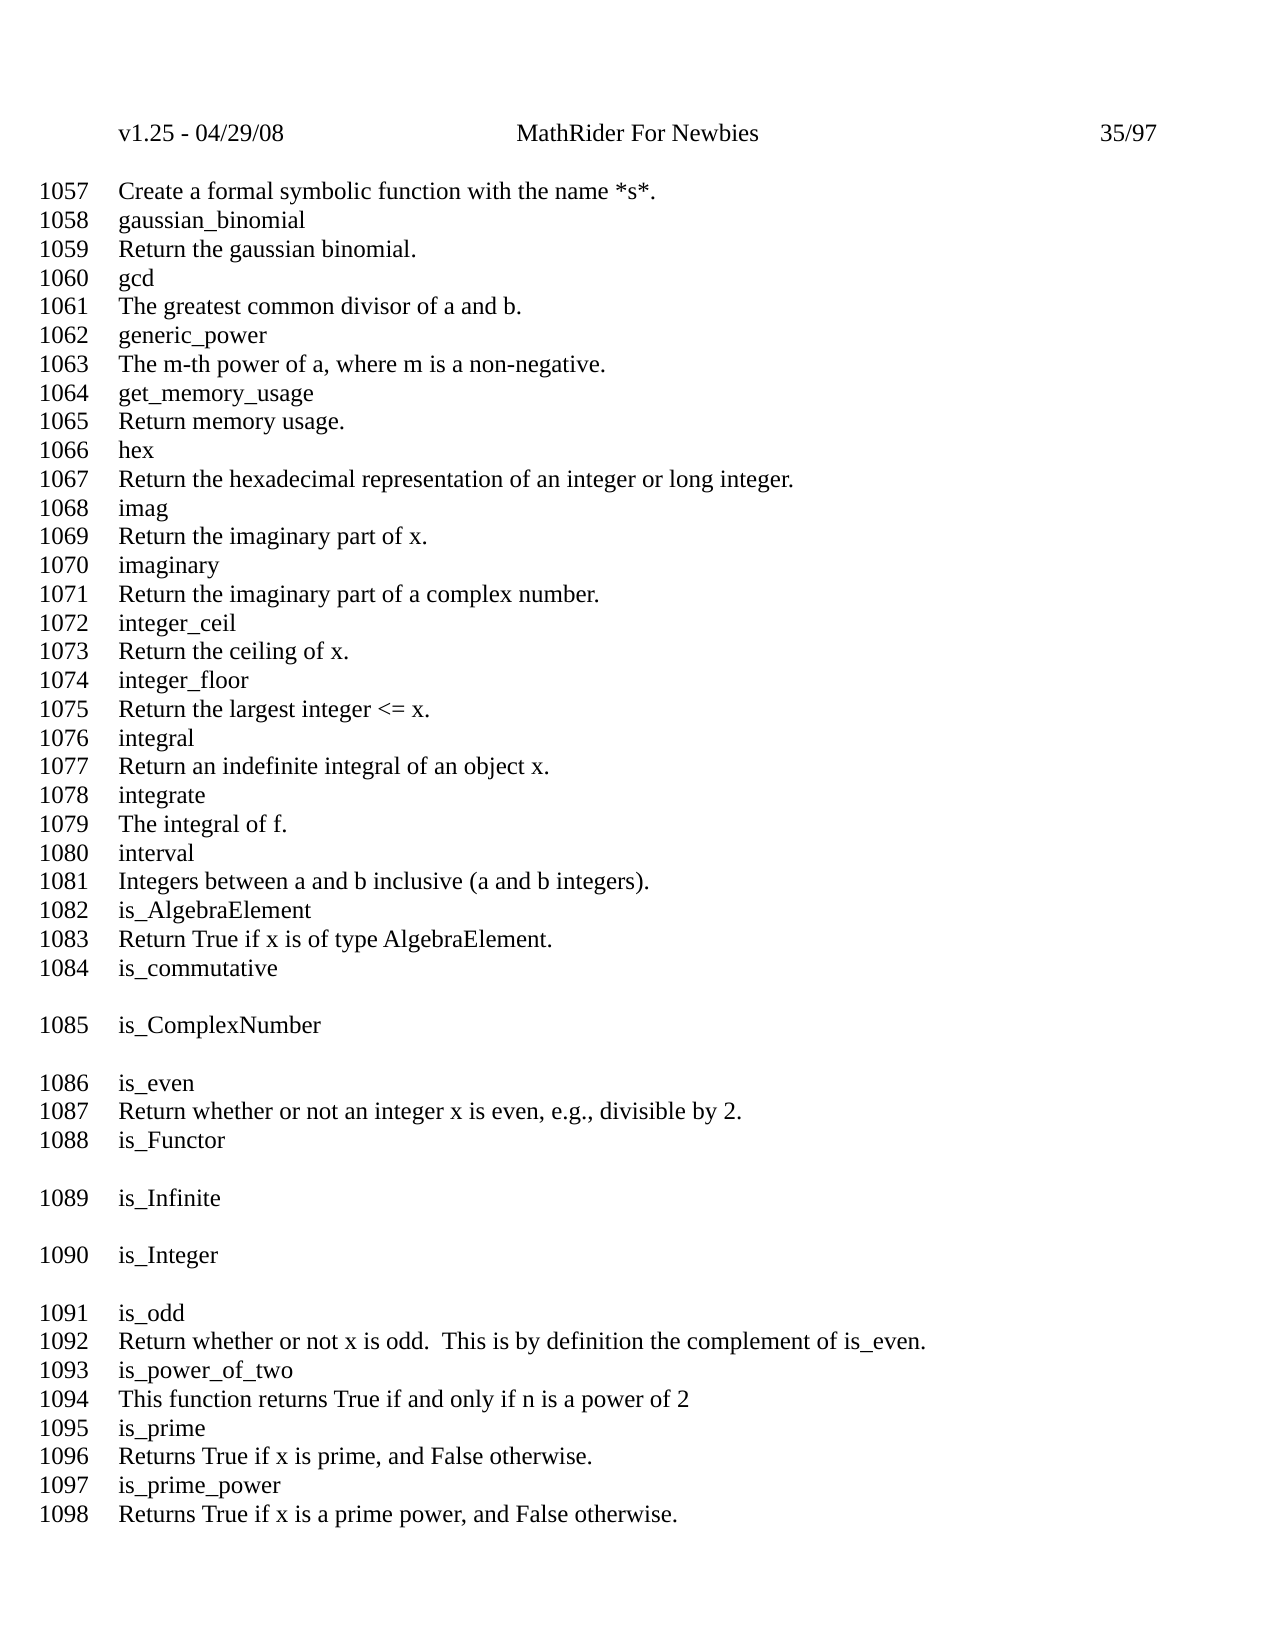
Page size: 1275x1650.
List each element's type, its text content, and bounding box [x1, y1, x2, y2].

text get_memory_usage [118, 378, 1157, 406]
text generic_power [118, 320, 1157, 349]
text gcd [118, 263, 1157, 291]
text is_Functor [118, 1125, 1157, 1154]
text integrate [118, 780, 1157, 809]
text Return an indefinite integral of an object x. [118, 751, 1157, 780]
text is_power_of_two [118, 1355, 1157, 1384]
text Return whether or not x is odd. This is by definition the complement of is_even. [118, 1326, 1157, 1355]
text is_prime [118, 1413, 1157, 1441]
text Return True if x is of type AlgebraElement. [118, 924, 1157, 953]
text The integral of f. [118, 809, 1157, 838]
text imag [118, 493, 1157, 521]
text imaginary [118, 550, 1157, 579]
text This function returns True if and only if n is a power of 2 [118, 1384, 1157, 1413]
text Integers between a and b inclusive (a and b integers). [118, 866, 1157, 895]
text integer_floor [118, 665, 1157, 694]
text hex [118, 435, 1157, 464]
text integral [118, 723, 1157, 751]
text Return memory usage. [118, 406, 1157, 435]
text is_prime_power [118, 1470, 1157, 1499]
text is_AlgebraElement [118, 895, 1157, 924]
text Return the ceiling of x. [118, 636, 1157, 665]
text The m-th power of a, where m is a non-negative. [118, 349, 1157, 378]
text Returns True if x is a prime power, and False otherwise. [118, 1499, 1157, 1528]
text Returns True if x is prime, and False otherwise. [118, 1441, 1157, 1470]
text interval [118, 838, 1157, 866]
text is_ComplexNumber [118, 1010, 1157, 1039]
text is_commutative [118, 953, 1157, 981]
text Return the largest integer <= x. [118, 694, 1157, 723]
text The greatest common divisor of a and b. [118, 291, 1157, 320]
text is_even [118, 1068, 1157, 1096]
text integer_ceil [118, 608, 1157, 636]
text Return the imaginary part of a complex number. [118, 579, 1157, 608]
text Return whether or not an integer x is even, e.g., divisible by 2. [118, 1096, 1157, 1125]
text is_Infinite [118, 1183, 1157, 1211]
text gaussian_binomial [118, 205, 1157, 234]
text Create a formal symbolic function with the name *s*. [118, 176, 1157, 205]
text Return the hexadecimal representation of an integer or long integer. [118, 464, 1157, 493]
text is_Integer [118, 1240, 1157, 1269]
text is_odd [118, 1298, 1157, 1326]
text Return the imaginary part of x. [118, 521, 1157, 550]
text Return the gaussian binomial. [118, 234, 1157, 263]
